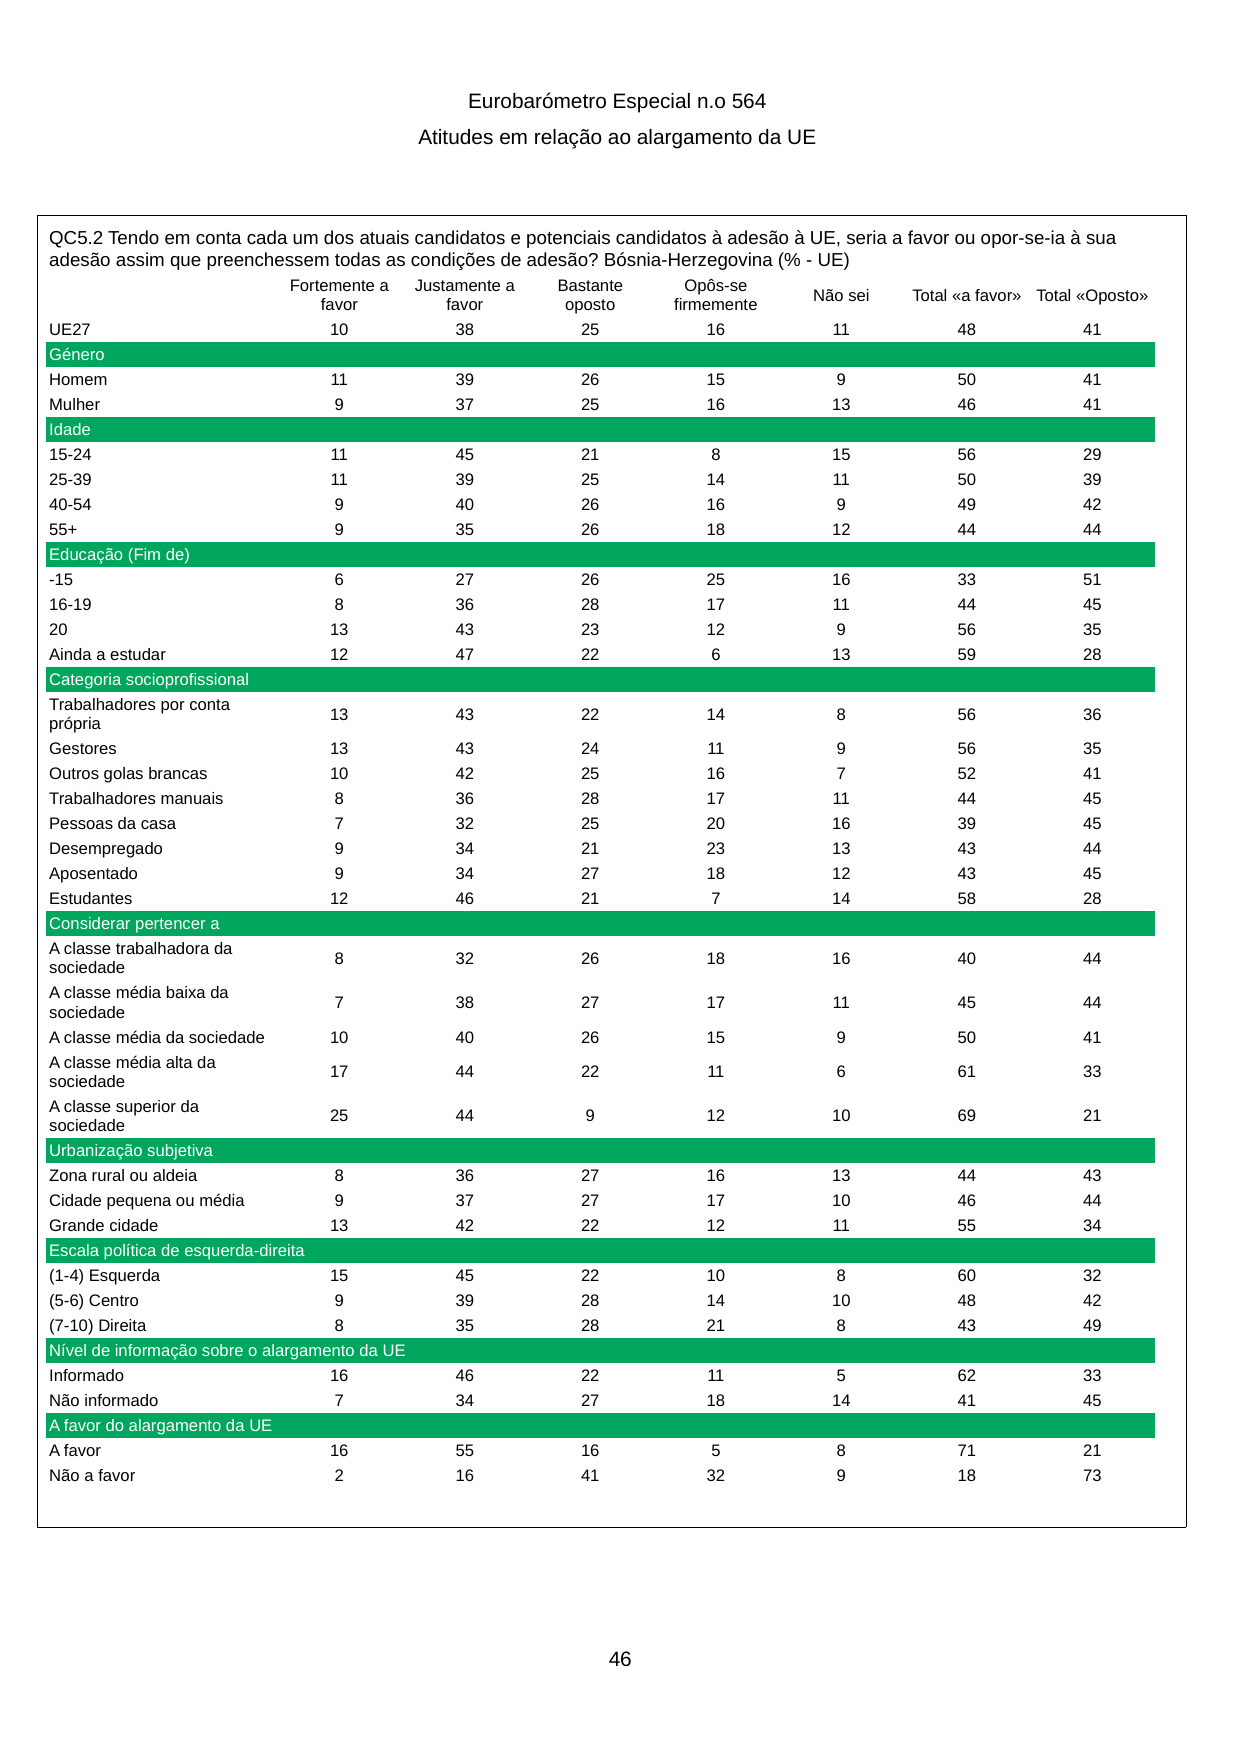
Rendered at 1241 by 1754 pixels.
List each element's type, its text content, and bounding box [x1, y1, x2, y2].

table_cell 48 [904, 317, 1029, 342]
table_cell 25 [527, 761, 653, 786]
table_cell 15-24 [46, 442, 276, 467]
table_cell 16 [778, 936, 904, 980]
table_cell 28 [527, 1313, 653, 1338]
table_cell 16 [778, 811, 904, 836]
table_cell 38 [402, 317, 527, 342]
table_cell 43 [402, 736, 527, 761]
table_cell 11 [778, 317, 904, 342]
table_cell 16 [276, 1363, 402, 1388]
table_cell UE27 [46, 317, 276, 342]
table_cell 39 [1029, 467, 1155, 492]
table_cell Categoria socioprofissional [46, 667, 1155, 692]
table_cell 50 [904, 367, 1029, 392]
table_cell Não sei [778, 273, 904, 317]
table_cell 9 [527, 1094, 653, 1138]
table_cell 60 [904, 1263, 1029, 1288]
table_cell 44 [904, 786, 1029, 811]
table_cell 7 [276, 1388, 402, 1413]
table_cell 61 [904, 1050, 1029, 1094]
table_cell 34 [402, 1388, 527, 1413]
table_cell 41 [1029, 1025, 1155, 1049]
table_cell 27 [402, 567, 527, 592]
table_cell 9 [276, 1188, 402, 1213]
table_cell 48 [904, 1288, 1029, 1313]
table_cell 25-39 [46, 467, 276, 492]
table_cell 42 [1029, 1288, 1155, 1313]
table_cell (1-4) Esquerda [46, 1263, 276, 1288]
table_cell 13 [276, 736, 402, 761]
table_cell Gestores [46, 736, 276, 761]
table_cell -15 [46, 567, 276, 592]
table_cell 28 [1029, 642, 1155, 667]
table_cell 27 [527, 980, 653, 1024]
table_cell 36 [402, 592, 527, 617]
table_cell 49 [1029, 1313, 1155, 1338]
table_cell 51 [1029, 567, 1155, 592]
table_cell 39 [402, 1288, 527, 1313]
table_cell 42 [402, 1213, 527, 1238]
table_cell 18 [653, 861, 778, 886]
table_cell 10 [778, 1188, 904, 1213]
table_cell 11 [778, 1213, 904, 1238]
table_cell 26 [527, 936, 653, 980]
table_cell 22 [527, 642, 653, 667]
table_cell Opôs-se firmemente [653, 273, 778, 317]
table_cell A classe superior da sociedade [46, 1094, 276, 1138]
table_cell 21 [1029, 1094, 1155, 1138]
table_cell 36 [402, 1163, 527, 1188]
table_cell Trabalhadores por conta própria [46, 692, 276, 736]
table_cell 10 [778, 1094, 904, 1138]
table_cell 15 [653, 1025, 778, 1049]
table_cell 12 [778, 517, 904, 542]
table_cell Nível de informação sobre o alargamento da UE [46, 1338, 1155, 1363]
table_cell 44 [1029, 936, 1155, 980]
table_cell 18 [653, 517, 778, 542]
table_cell 8 [276, 1313, 402, 1338]
table_cell 44 [1029, 517, 1155, 542]
table_cell A favor [46, 1438, 276, 1463]
table_cell 43 [402, 617, 527, 642]
table_cell 27 [527, 861, 653, 886]
table_cell 11 [653, 1050, 778, 1094]
table_cell 9 [276, 836, 402, 861]
table_cell Género [46, 342, 1155, 367]
table_cell 27 [527, 1388, 653, 1413]
table_cell 42 [1029, 492, 1155, 517]
table_cell A classe média baixa da sociedade [46, 980, 276, 1024]
table_cell 26 [527, 492, 653, 517]
table_cell 59 [904, 642, 1029, 667]
table_cell 40 [402, 1025, 527, 1049]
table_cell 45 [1029, 861, 1155, 886]
table_cell 9 [778, 367, 904, 392]
table_cell 43 [904, 1313, 1029, 1338]
table_cell 24 [527, 736, 653, 761]
table_cell 10 [276, 1025, 402, 1049]
table_cell 55 [402, 1438, 527, 1463]
table_cell 11 [276, 367, 402, 392]
table_cell 22 [527, 1050, 653, 1094]
table_cell Aposentado [46, 861, 276, 886]
table_cell 8 [276, 1163, 402, 1188]
table_cell 44 [904, 592, 1029, 617]
table_cell 8 [653, 442, 778, 467]
table_cell 44 [1029, 836, 1155, 861]
table_cell 14 [778, 1388, 904, 1413]
table_cell 41 [1029, 392, 1155, 417]
table_cell 33 [1029, 1050, 1155, 1094]
table_cell 15 [653, 367, 778, 392]
table_cell 46 [402, 886, 527, 911]
table_cell 20 [46, 617, 276, 642]
table_cell 28 [1029, 886, 1155, 911]
table_cell 44 [1029, 980, 1155, 1024]
table_cell 44 [1029, 1188, 1155, 1213]
table_cell 13 [778, 836, 904, 861]
table_cell 69 [904, 1094, 1029, 1138]
table_cell 9 [778, 736, 904, 761]
table_cell Ainda a estudar [46, 642, 276, 667]
table_cell 25 [527, 811, 653, 836]
table_cell 21 [527, 886, 653, 911]
table_cell 6 [276, 567, 402, 592]
table_cell 41 [1029, 761, 1155, 786]
table_cell 41 [904, 1388, 1029, 1413]
table_cell 73 [1029, 1463, 1155, 1488]
table_cell Pessoas da casa [46, 811, 276, 836]
table_cell 6 [653, 642, 778, 667]
table_cell 26 [527, 367, 653, 392]
table_cell 23 [527, 617, 653, 642]
table_cell 17 [653, 1188, 778, 1213]
table_cell Idade [46, 417, 1155, 442]
table_cell 22 [527, 1213, 653, 1238]
table_cell 21 [527, 836, 653, 861]
table_cell 10 [276, 317, 402, 342]
table_cell 22 [527, 1363, 653, 1388]
table_cell 40-54 [46, 492, 276, 517]
table_cell 37 [402, 1188, 527, 1213]
table_cell 11 [778, 786, 904, 811]
table_cell 17 [653, 592, 778, 617]
table_cell 40 [402, 492, 527, 517]
table_cell 9 [276, 392, 402, 417]
table_cell Mulher [46, 392, 276, 417]
table_cell 58 [904, 886, 1029, 911]
table_cell 9 [778, 492, 904, 517]
table_cell 6 [778, 1050, 904, 1094]
table_cell Desempregado [46, 836, 276, 861]
table_cell 8 [276, 936, 402, 980]
table_cell 44 [402, 1094, 527, 1138]
table_cell 22 [527, 692, 653, 736]
table_cell Cidade pequena ou média [46, 1188, 276, 1213]
table_cell 16-19 [46, 592, 276, 617]
table_cell 17 [276, 1050, 402, 1094]
table_cell 11 [778, 980, 904, 1024]
table_cell 37 [402, 392, 527, 417]
table_cell 13 [276, 617, 402, 642]
table_cell 47 [402, 642, 527, 667]
table_cell 44 [904, 517, 1029, 542]
table_cell 32 [1029, 1263, 1155, 1288]
table_cell 9 [276, 861, 402, 886]
table_header QC5.2 Tendo em conta cada um dos atuais candidatos e potenciais candidatos à adesão à UE, seria a favor ou opor-se-ia à sua adesão assim que preenchessem todas as condições de adesão? Bósnia-Herzegovina (% - UE) [46, 224, 1155, 273]
table_cell 20 [653, 811, 778, 836]
table_cell 62 [904, 1363, 1029, 1388]
table_cell 42 [402, 761, 527, 786]
table_cell 11 [276, 467, 402, 492]
table_cell 10 [276, 761, 402, 786]
table_cell 12 [276, 642, 402, 667]
table_cell 28 [527, 592, 653, 617]
table_cell 10 [778, 1288, 904, 1313]
table_cell 44 [904, 1163, 1029, 1188]
table_cell 41 [1029, 317, 1155, 342]
table_cell 16 [276, 1438, 402, 1463]
table_cell 34 [1029, 1213, 1155, 1238]
table_cell 23 [653, 836, 778, 861]
table_cell 16 [778, 567, 904, 592]
table_cell 36 [1029, 692, 1155, 736]
table_cell 26 [527, 517, 653, 542]
table_cell 25 [527, 467, 653, 492]
table_cell 7 [778, 761, 904, 786]
table_cell (5-6) Centro [46, 1288, 276, 1313]
table_cell 13 [276, 1213, 402, 1238]
table_cell 46 [904, 1188, 1029, 1213]
table_cell A classe média da sociedade [46, 1025, 276, 1049]
table_cell 14 [778, 886, 904, 911]
table_cell 11 [653, 736, 778, 761]
table_cell Total «Oposto» [1029, 273, 1155, 317]
table_cell 12 [276, 886, 402, 911]
table_cell 11 [653, 1363, 778, 1388]
table_cell 8 [778, 1438, 904, 1463]
table_cell Estudantes [46, 886, 276, 911]
table_cell 32 [402, 936, 527, 980]
table_cell 29 [1029, 442, 1155, 467]
table_cell 13 [778, 392, 904, 417]
table_cell Informado [46, 1363, 276, 1388]
table_cell Grande cidade [46, 1213, 276, 1238]
table_cell 15 [276, 1263, 402, 1288]
table_cell 43 [904, 836, 1029, 861]
table_cell 9 [778, 1025, 904, 1049]
table_cell Justamente a favor [402, 273, 527, 317]
table_cell 32 [402, 811, 527, 836]
table_cell 32 [653, 1463, 778, 1488]
table_cell 10 [653, 1263, 778, 1288]
table_cell 16 [402, 1463, 527, 1488]
table_cell 14 [653, 692, 778, 736]
table_cell 40 [904, 936, 1029, 980]
table_cell 56 [904, 692, 1029, 736]
table_cell 45 [1029, 811, 1155, 836]
table_cell 36 [402, 786, 527, 811]
table_cell 35 [1029, 736, 1155, 761]
table_cell 25 [653, 567, 778, 592]
table_cell 2 [276, 1463, 402, 1488]
table_cell 16 [653, 761, 778, 786]
table_cell 45 [1029, 786, 1155, 811]
table_cell 52 [904, 761, 1029, 786]
table_cell 50 [904, 1025, 1029, 1049]
table_cell 28 [527, 1288, 653, 1313]
table_cell 28 [527, 786, 653, 811]
table_cell Fortemente a favor [276, 273, 402, 317]
table_cell 14 [653, 467, 778, 492]
table_cell 9 [276, 1288, 402, 1313]
table_cell Total «a favor» [904, 273, 1029, 317]
table_cell Zona rural ou aldeia [46, 1163, 276, 1188]
table_cell 8 [778, 1313, 904, 1338]
table_cell 25 [276, 1094, 402, 1138]
table_cell 44 [402, 1050, 527, 1094]
table_cell 9 [276, 492, 402, 517]
table_cell 25 [527, 317, 653, 342]
table_cell Não a favor [46, 1463, 276, 1488]
table_cell 8 [276, 786, 402, 811]
table_cell 33 [904, 567, 1029, 592]
table_cell 22 [527, 1263, 653, 1288]
table_cell 18 [653, 1388, 778, 1413]
table_cell 15 [778, 442, 904, 467]
table_cell 16 [527, 1438, 653, 1463]
table_cell 39 [904, 811, 1029, 836]
table_cell 27 [527, 1163, 653, 1188]
table_cell 11 [778, 592, 904, 617]
table_cell 55 [904, 1213, 1029, 1238]
table_cell 9 [778, 617, 904, 642]
table_cell A favor do alargamento da UE [46, 1413, 1155, 1438]
table_cell 13 [778, 642, 904, 667]
table_cell 5 [653, 1438, 778, 1463]
table_cell Outros golas brancas [46, 761, 276, 786]
table_cell 55+ [46, 517, 276, 542]
table_cell Homem [46, 367, 276, 392]
table_cell 25 [527, 392, 653, 417]
table_cell 50 [904, 467, 1029, 492]
table_cell 26 [527, 567, 653, 592]
table_cell 16 [653, 317, 778, 342]
table_cell 56 [904, 442, 1029, 467]
table_cell 18 [904, 1463, 1029, 1488]
table_cell 27 [527, 1188, 653, 1213]
table_cell 45 [1029, 592, 1155, 617]
table_cell 34 [402, 836, 527, 861]
table_cell 16 [653, 392, 778, 417]
table_cell 14 [653, 1288, 778, 1313]
table_cell 35 [1029, 617, 1155, 642]
table_cell 45 [402, 1263, 527, 1288]
table_cell 11 [778, 467, 904, 492]
table_cell 43 [904, 861, 1029, 886]
table_cell 18 [653, 936, 778, 980]
table_cell 7 [276, 980, 402, 1024]
table_cell 17 [653, 786, 778, 811]
table_cell 13 [276, 692, 402, 736]
table_cell 21 [653, 1313, 778, 1338]
table_cell [46, 273, 276, 317]
table_cell Considerar pertencer a [46, 911, 1155, 936]
table_cell 38 [402, 980, 527, 1024]
table_cell 12 [653, 1213, 778, 1238]
table_cell 41 [1029, 367, 1155, 392]
table_cell 8 [778, 1263, 904, 1288]
table_cell 35 [402, 1313, 527, 1338]
table_cell Escala política de esquerda-direita [46, 1238, 1155, 1263]
table_cell 7 [653, 886, 778, 911]
table_cell 43 [1029, 1163, 1155, 1188]
table_cell 45 [402, 442, 527, 467]
table_cell 21 [527, 442, 653, 467]
table_cell 11 [276, 442, 402, 467]
table_cell 26 [527, 1025, 653, 1049]
table_cell 16 [653, 492, 778, 517]
table_cell (7-10) Direita [46, 1313, 276, 1338]
table_cell 8 [778, 692, 904, 736]
table_cell 16 [653, 1163, 778, 1188]
table_cell 34 [402, 861, 527, 886]
table_cell 7 [276, 811, 402, 836]
table_cell 33 [1029, 1363, 1155, 1388]
table_cell 45 [904, 980, 1029, 1024]
table_cell 49 [904, 492, 1029, 517]
table_cell Educação (Fim de) [46, 542, 1155, 567]
table_cell 56 [904, 617, 1029, 642]
table_cell 56 [904, 736, 1029, 761]
table_cell Urbanização subjetiva [46, 1138, 1155, 1163]
table_cell 46 [904, 392, 1029, 417]
table_cell 5 [778, 1363, 904, 1388]
table_cell Bastante oposto [527, 273, 653, 317]
table_cell 39 [402, 467, 527, 492]
table_cell 46 [402, 1363, 527, 1388]
table_cell 43 [402, 692, 527, 736]
table_cell 39 [402, 367, 527, 392]
table_cell 41 [527, 1463, 653, 1488]
table_cell 21 [1029, 1438, 1155, 1463]
table_cell 13 [778, 1163, 904, 1188]
table_cell 45 [1029, 1388, 1155, 1413]
table_cell 35 [402, 517, 527, 542]
table_cell 8 [276, 592, 402, 617]
table_cell A classe trabalhadora da sociedade [46, 936, 276, 980]
table_cell Não informado [46, 1388, 276, 1413]
table_cell 9 [778, 1463, 904, 1488]
table_cell 71 [904, 1438, 1029, 1463]
table_cell 12 [653, 1094, 778, 1138]
table_cell A classe média alta da sociedade [46, 1050, 276, 1094]
table_cell Trabalhadores manuais [46, 786, 276, 811]
table_cell 17 [653, 980, 778, 1024]
table_cell 12 [653, 617, 778, 642]
table_cell 12 [778, 861, 904, 886]
table_cell 9 [276, 517, 402, 542]
